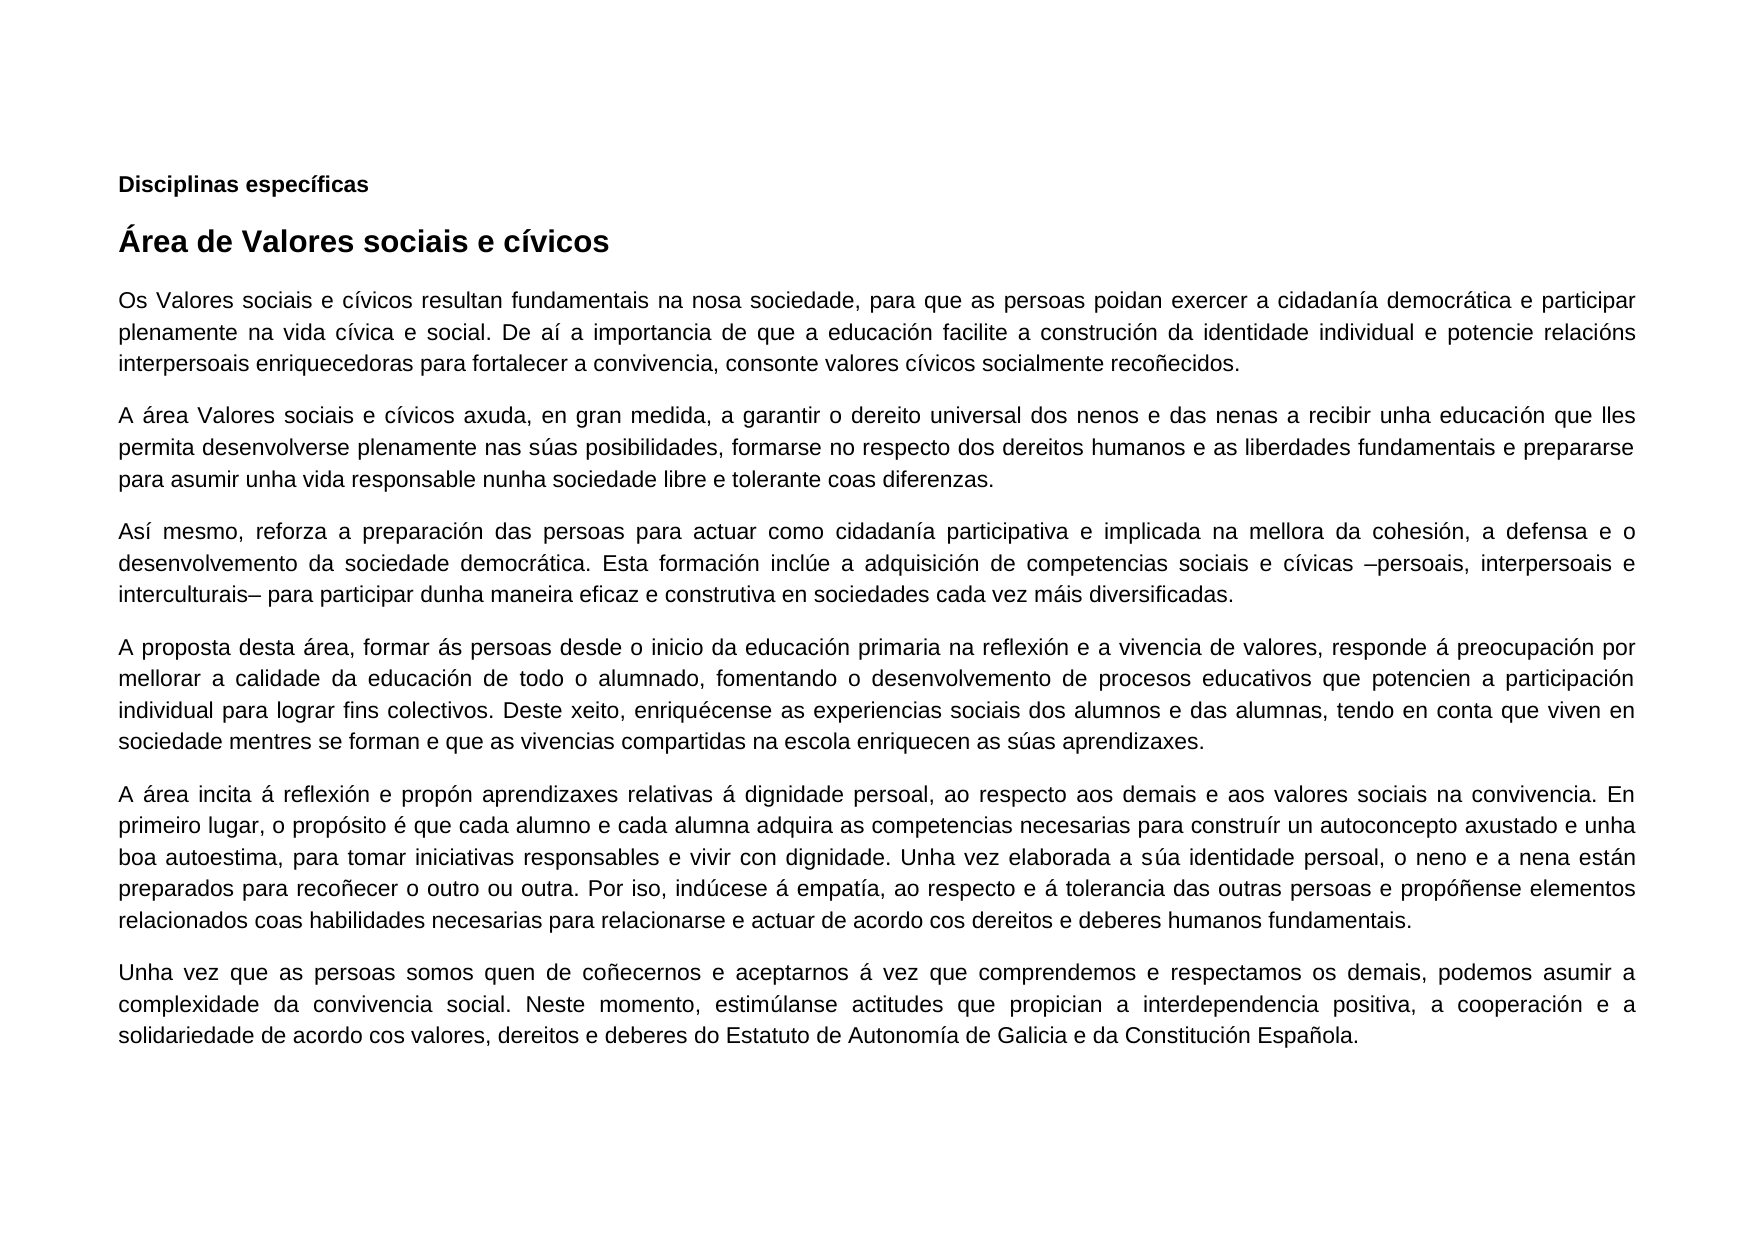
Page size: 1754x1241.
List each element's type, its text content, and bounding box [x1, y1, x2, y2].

text Disciplinas específicas [118, 171, 1636, 197]
text Unha vez que as persoas somos quen de coñecernos e aceptarnos á vez que comprendemos e respectamos os demais, podemos asumir a complexidade da convivencia social. Neste momento, estimúlanse actitudes que propician a interdependencia positiva, a cooperación e a solidariedade de acordo cos valores, dereitos e deberes do Estatuto de Autonomía de Galicia e da Constitución Española. [118, 959, 1636, 1049]
text Así mesmo, reforza a preparación das persoas para actuar como cidadanía participativa e implicada na mellora da cohesión, a defensa e o desenvolvemento da sociedade democrática. Esta formación inclúe a adquisición de competencias sociais e cívicas –persoais, interpersoais e interculturais– para participar dunha maneira eficaz e construtiva en sociedades cada vez máis diversificadas. [118, 518, 1636, 607]
text Os Valores sociais e cívicos resultan fundamentais na nosa sociedade, para que as persoas poidan exercer a cidadanía democrática e participar plenamente na vida cívica e social. De aí a importancia de que a educación facilite a construción da identidade individual e potencie relacións interpersoais enriquecedoras para fortalecer a convivencia, consonte valores cívicos socialmente recoñecidos. [118, 287, 1636, 376]
text A área incita á reflexión e propón aprendizaxes relativas á dignidade persoal, ao respecto aos demais e aos valores sociais na convivencia. En primeiro lugar, o propósito é que cada alumno e cada alumna adquira as competencias necesarias para construír un autoconcepto axustado e unha boa autoestima, para tomar iniciativas responsables e vivir con dignidade. Unha vez elaborada a súa identidade persoal, o neno e a nena están preparados para recoñecer o outro ou outra. Por iso, indúcese á empatía, ao respecto e á tolerancia das outras persoas e propóñense elementos relacionados coas habilidades necesarias para relacionarse e actuar de acordo cos dereitos e deberes humanos fundamentais. [118, 781, 1636, 933]
text A proposta desta área, formar ás persoas desde o inicio da educación primaria na reflexión e a vivencia de valores, responde á preocupación por mellorar a calidade da educación de todo o alumnado, fomentando o desenvolvemento de procesos educativos que potencien a participación individual para lograr fins colectivos. Deste xeito, enriquécense as experiencias sociais dos alumnos e das alumnas, tendo en conta que viven en sociedade mentres se forman e que as vivencias compartidas na escola enriquecen as súas aprendizaxes. [118, 633, 1636, 754]
text Área de Valores sociais e cívicos [118, 223, 1636, 259]
text A área Valores sociais e cívicos axuda, en gran medida, a garantir o dereito universal dos nenos e das nenas a recibir unha educación que lles permita desenvolverse plenamente nas súas posibilidades, formarse no respecto dos dereitos humanos e as liberdades fundamentais e prepararse para asumir unha vida responsable nunha sociedade libre e tolerante coas diferenzas. [118, 402, 1636, 492]
